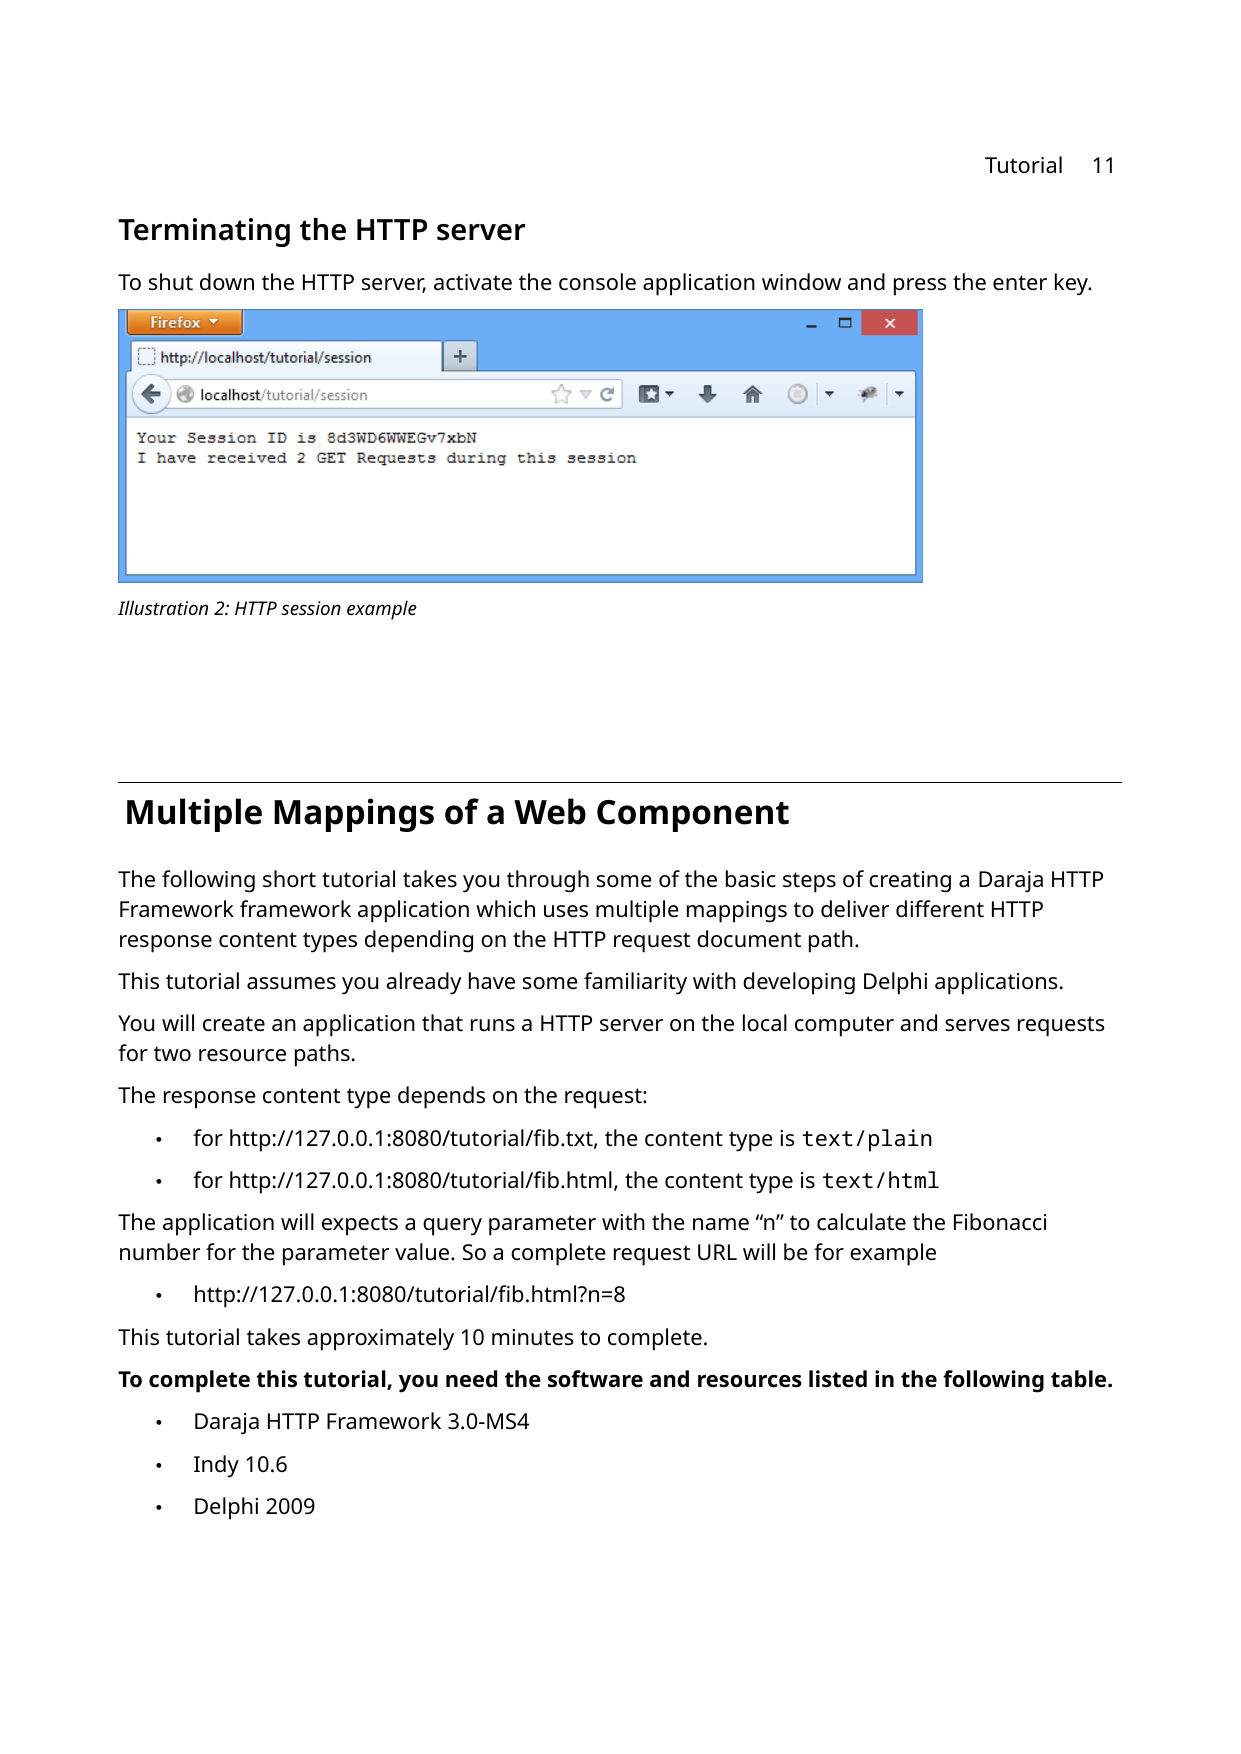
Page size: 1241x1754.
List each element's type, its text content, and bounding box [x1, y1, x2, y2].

list Indy 10.6 [156, 1448, 1122, 1478]
text To complete this tutorial, you need the software and resources listed in the following table. [118, 1364, 1122, 1394]
text This tutorial assumes you already have some familiarity with developing Delphi applications. [118, 966, 1122, 996]
text The application will expects a query parameter with the name “n” to calculate the Fibonacci number for the parameter value. So a complete request URL will be for example [118, 1207, 1122, 1267]
list Delphi 2009 [156, 1491, 1122, 1521]
list for http://127.0.0.1:8080/tutorial/fib.html, the content type is text/html [156, 1165, 1122, 1195]
text Illustration 2: HTTP session example [118, 583, 923, 621]
subtitle Multiple Mappings of a Web Component [118, 783, 1122, 840]
list for http://127.0.0.1:8080/tutorial/fib.txt, the content type is text/plain [156, 1123, 1122, 1152]
text The following short tutorial takes you through some of the basic steps of creating a Daraja HTTP Framework framework application which uses multiple mappings to deliver different HTTP response content types depending on the HTTP request document path. [118, 864, 1122, 953]
picture [118, 309, 923, 583]
list http://127.0.0.1:8080/tutorial/fib.html?n=8 [156, 1279, 1122, 1309]
list Daraja HTTP Framework 3.0-MS4 [156, 1406, 1122, 1436]
text The response content type depends on the request: [118, 1080, 1122, 1110]
text To shut down the HTTP server, activate the console application window and press the enter key. [118, 267, 1122, 297]
text You will create an application that runs a HTTP server on the local computer and serves requests for two resource paths. [118, 1008, 1122, 1068]
subtitle Terminating the HTTP server [118, 209, 1122, 249]
text This tutorial takes approximately 10 minutes to complete. [118, 1322, 1122, 1351]
